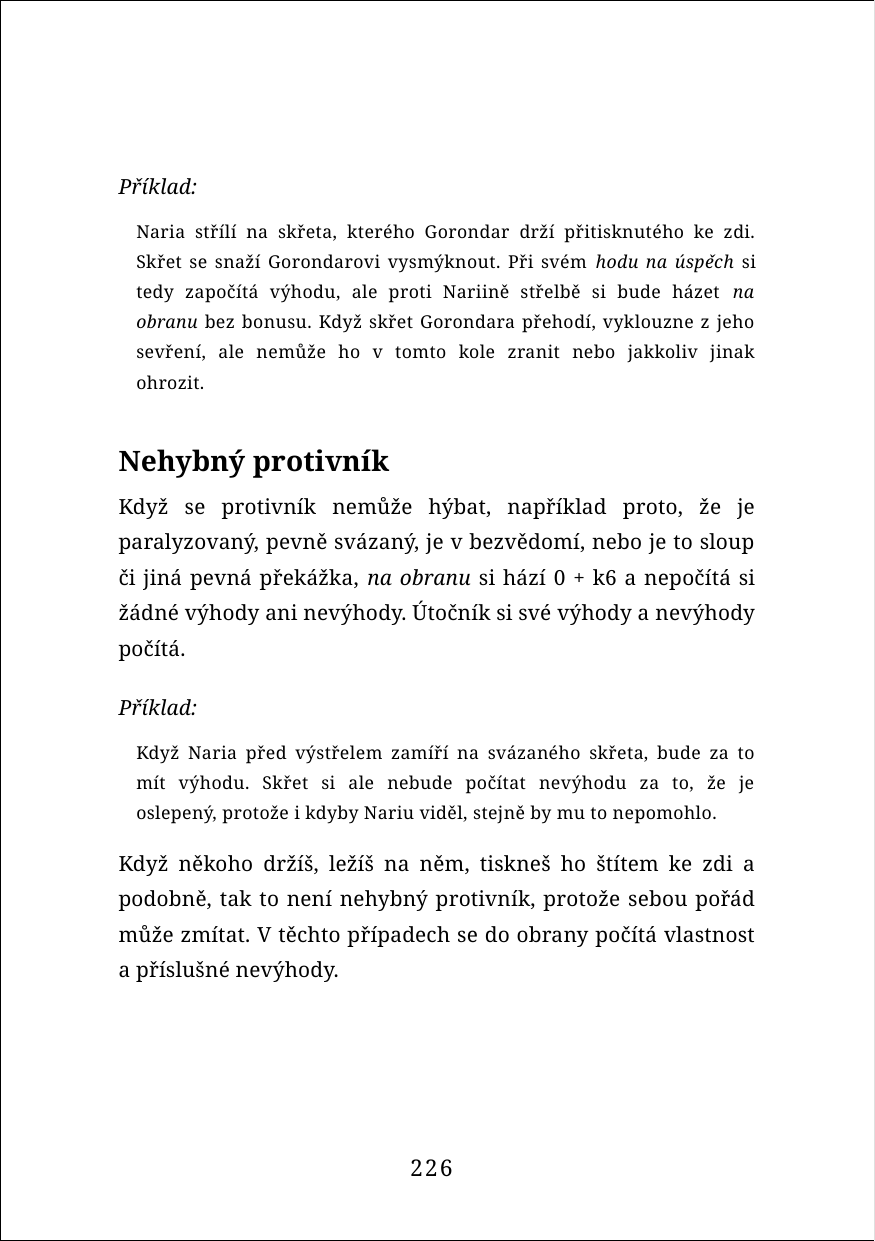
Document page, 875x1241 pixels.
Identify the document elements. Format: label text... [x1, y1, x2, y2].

text Příklad: [118, 693, 756, 721]
text Naria střílí na skřeta, kterého Gorondar drží přitisknutého ke zdi. Skřet se snaží Gorondarovi vysmýknout. Při svém hodu na úspěch si tedy započítá výhodu, ale proti Nariině střelbě si bude házet na obranu bez bonusu. Když skřet Gorondara přehodí, vyklouzne z jeho sevření, ale nemůže ho v tomto kole zranit nebo jakkoliv jinak ohrozit. [136, 219, 756, 394]
text Příklad: [118, 172, 756, 200]
text Když se protivník nemůže hýbat, například proto, že je paralyzovaný, pevně svázaný, je v bezvědomí, nebo je to sloup či jiná pevná překážka, na obranu si hází 0 + k6 a nepočítá si žádné výhody ani nevýhody. Útočník si své výhody a nevýhody počítá. [118, 492, 756, 662]
text Když někoho držíš, ležíš na něm, tiskneš ho štítem ke zdi a podobně, tak to není nehybný protivník, protože sebou pořád může zmítat. V těchto případech se do obrany počítá vlastnost a příslušné nevýhody. [118, 849, 756, 984]
subtitle Nehybný protivník [118, 442, 756, 480]
text Když Naria před výstřelem zamíří na svázaného skřeta, bude za to mít výhodu. Skřet si ale nebude počítat nevýhodu za to, že je oslepený, protože i kdyby Nariu viděl, stejně by mu to nepomohlo. [136, 740, 756, 825]
